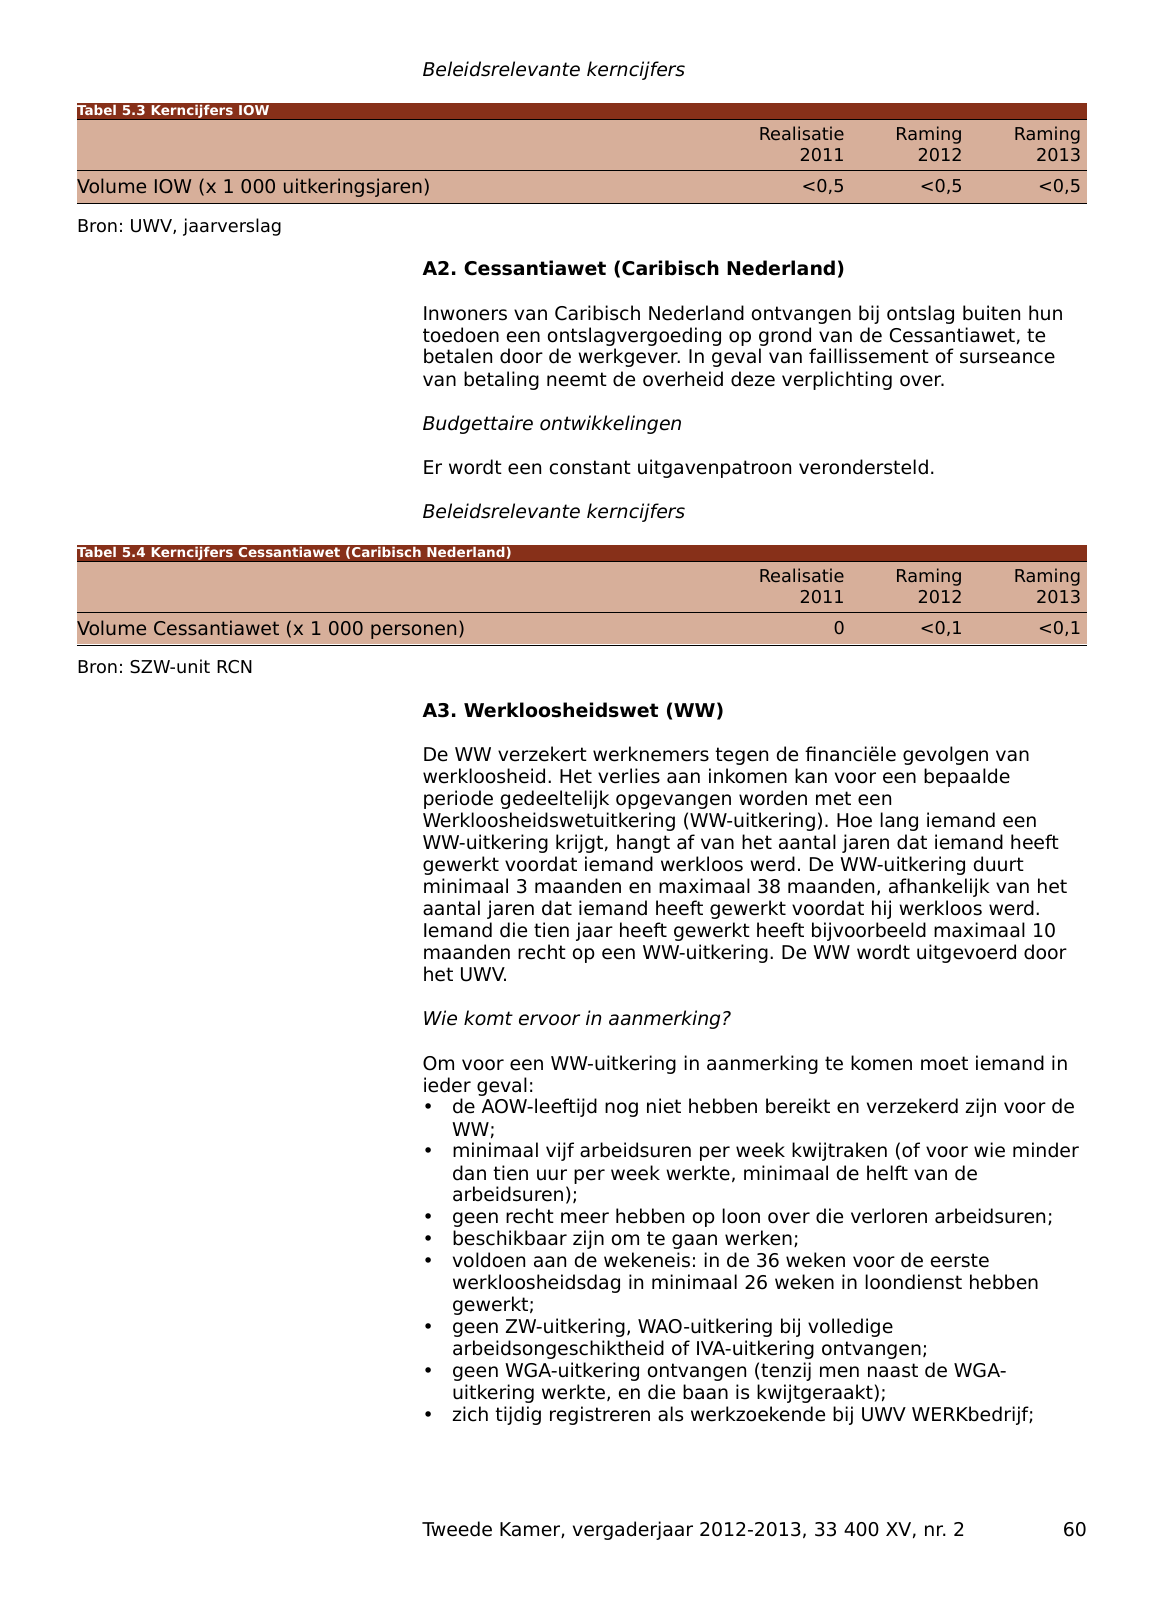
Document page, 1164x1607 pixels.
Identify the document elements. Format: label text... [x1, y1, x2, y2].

table_header Tabel 5.3 Kerncijfers IOW [77, 103, 1087, 119]
table_header Tabel 5.4 Kerncijfers Cessantiawet (Caribisch Nederland) [77, 545, 1087, 561]
table_cell Bron: UWV, jaarverslag [77, 204, 1087, 236]
text Er wordt een constant uitgavenpatroon verondersteld. [422, 457, 1087, 479]
text Om voor een WW-uitkering in aanmerking te komen moet iemand in ieder geval: [422, 1052, 1087, 1096]
text • beschikbaar zijn om te gaan werken; [422, 1228, 1087, 1250]
subtitle Beleidsrelevante kerncijfers [422, 59, 1087, 81]
table_cell Realisatie 2011 [732, 120, 850, 170]
subtitle Budgettaire ontwikkelingen [422, 413, 1087, 434]
table_cell <0,5 [850, 171, 968, 203]
table_cell Volume IOW (x 1 000 uitkeringsjaren) [77, 171, 732, 203]
text • geen recht meer hebben op loon over die verloren arbeidsuren; [422, 1206, 1087, 1228]
text • geen WGA-uitkering ontvangen (tenzij men naast de WGA-uitkering werkte, en die baan is kwijtgeraakt); [422, 1360, 1087, 1404]
subtitle Beleidsrelevante kerncijfers [422, 501, 1087, 523]
text • geen ZW-uitkering, WAO-uitkering bij volledige arbeidsongeschiktheid of IVA-uitkering ontvangen; [422, 1316, 1087, 1360]
subtitle Wie komt ervoor in aanmerking? [422, 1008, 1087, 1030]
table_cell Raming 2012 [850, 120, 968, 170]
subtitle A3. Werkloosheidswet (WW) [422, 700, 1087, 722]
table_cell 0 [732, 613, 850, 644]
table_cell Raming 2013 [969, 562, 1087, 612]
table_cell [77, 562, 732, 612]
table_cell Raming 2012 [850, 562, 968, 612]
subtitle A2. Cessantiawet (Caribisch Nederland) [422, 258, 1087, 280]
table_cell Bron: SZW-unit RCN [77, 646, 1087, 678]
text Inwoners van Caribisch Nederland ontvangen bij ontslag buiten hun toedoen een ontslagvergoeding op grond van de Cessantiawet, te betalen door de werkgever. In geval van faillissement of surseance van betaling neemt de overheid deze verplichting over. [422, 302, 1087, 390]
table_cell [77, 120, 732, 170]
text • minimaal vijf arbeidsuren per week kwijtraken (of voor wie minder dan tien uur per week werkte, minimaal de helft van de arbeidsuren); [422, 1140, 1087, 1206]
table_cell <0,1 [969, 613, 1087, 644]
table_cell <0,5 [969, 171, 1087, 203]
table_cell Raming 2013 [969, 120, 1087, 170]
text De WW verzekert werknemers tegen de financiële gevolgen van werkloosheid. Het verlies aan inkomen kan voor een bepaalde periode gedeeltelijk opgevangen worden met een Werkloosheidswetuitkering (WW-uitkering). Hoe lang iemand een WW-uitkering krijgt, hangt af van het aantal jaren dat iemand heeft gewerkt voordat iemand werkloos werd. De WW-uitkering duurt minimaal 3 maanden en maximaal 38 maanden, afhankelijk van het aantal jaren dat iemand heeft gewerkt voordat hij werkloos werd. Iemand die tien jaar heeft gewerkt heeft bijvoorbeeld maximaal 10 maanden recht op een WW-uitkering. De WW wordt uitgevoerd door het UWV. [422, 744, 1087, 986]
text • de AOW-leeftijd nog niet hebben bereikt en verzekerd zijn voor de WW; [422, 1096, 1087, 1140]
text • zich tijdig registreren als werkzoekende bij UWV WERKbedrijf; [422, 1404, 1087, 1426]
table_cell <0,1 [850, 613, 968, 644]
table_cell <0,5 [732, 171, 850, 203]
text • voldoen aan de wekeneis: in de 36 weken voor de eerste werkloosheidsdag in minimaal 26 weken in loondienst hebben gewerkt; [422, 1250, 1087, 1316]
table_cell Volume Cessantiawet (x 1 000 personen) [77, 613, 732, 644]
table_cell Realisatie 2011 [732, 562, 850, 612]
